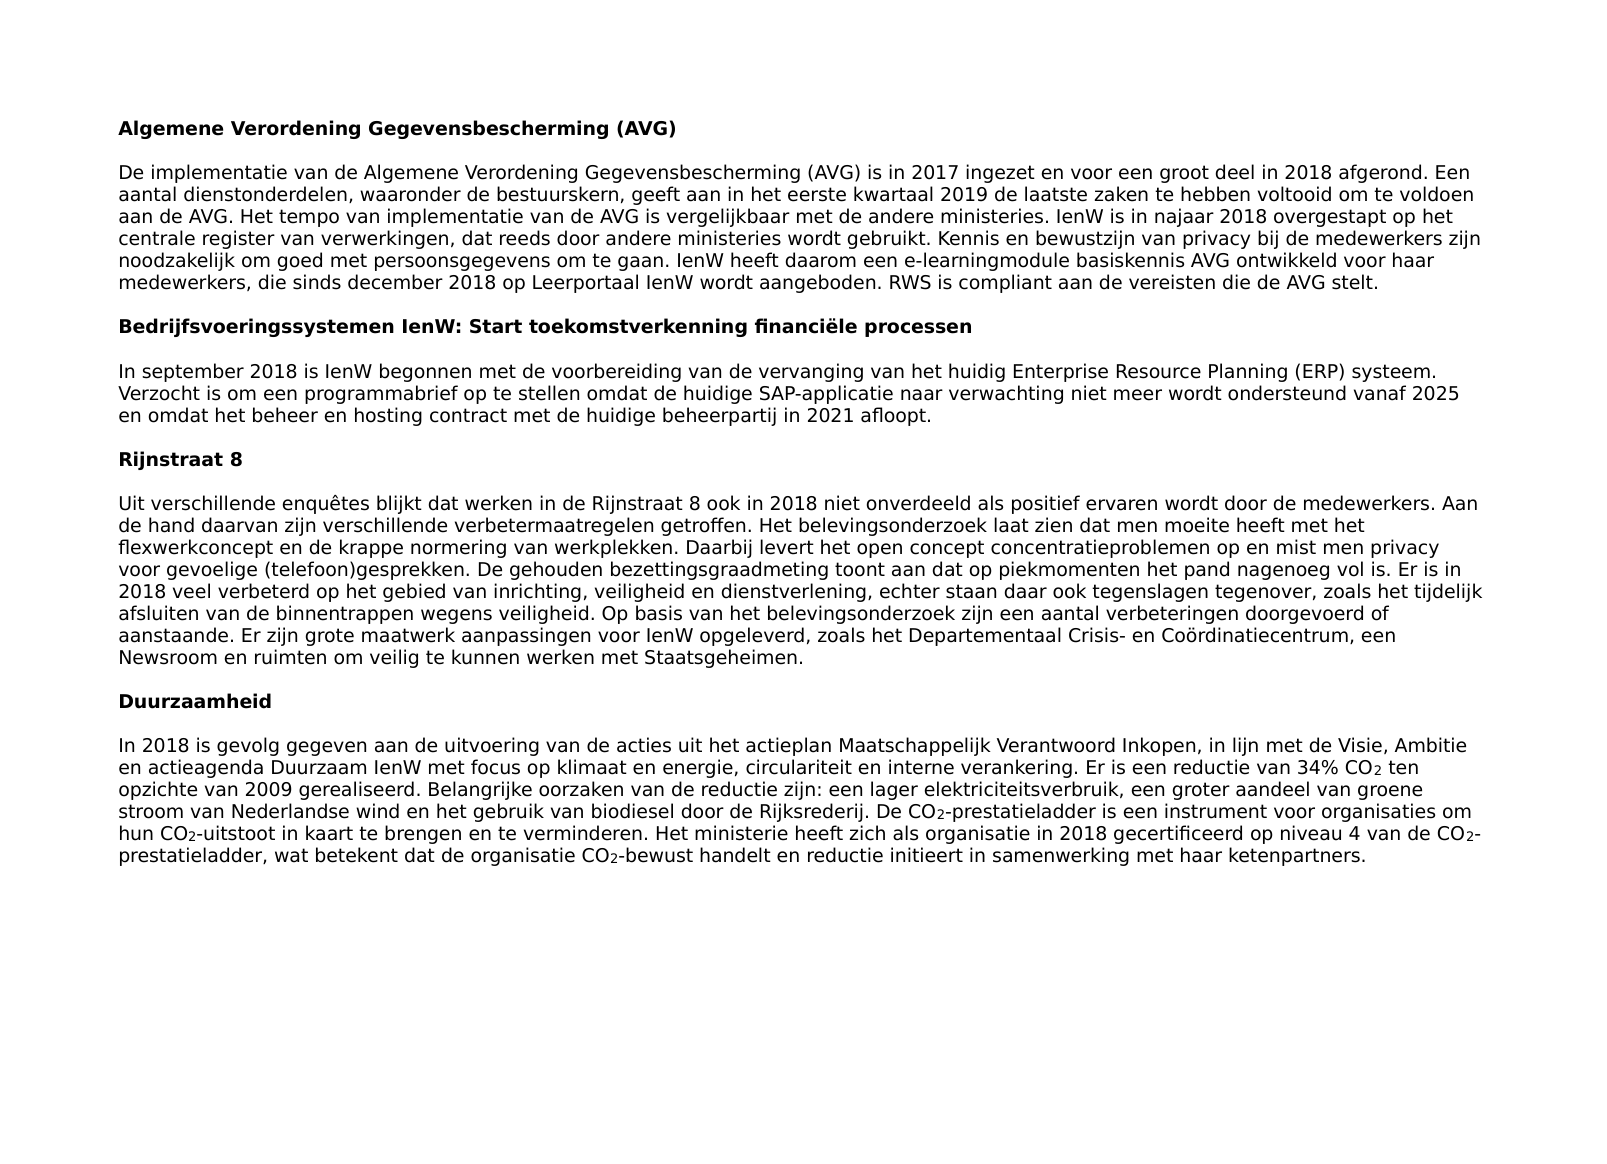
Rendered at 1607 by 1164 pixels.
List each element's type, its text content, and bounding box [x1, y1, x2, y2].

subtitle Rijnstraat 8 [118, 449, 1488, 471]
text In 2018 is gevolg gegeven aan de uitvoering van de acties uit het actieplan Maatschappelijk Verantwoord Inkopen, in lijn met de Visie, Ambitie en actieagenda Duurzaam IenW met focus op klimaat en energie, circulariteit en interne verankering. Er is een reductie van 34% CO2 ten opzichte van 2009 gerealiseerd. Belangrijke oorzaken van de reductie zijn: een lager elektriciteitsverbruik, een groter aandeel van groene stroom van Nederlandse wind en het gebruik van biodiesel door de Rijksrederij. De CO2-prestatieladder is een instrument voor organisaties om hun CO2-uitstoot in kaart te brengen en te verminderen. Het ministerie heeft zich als organisatie in 2018 gecertificeerd op niveau 4 van de CO2-prestatieladder, wat betekent dat de organisatie CO2-bewust handelt en reductie initieert in samenwerking met haar ketenpartners. [118, 735, 1488, 867]
subtitle Duurzaamheid [118, 691, 1488, 713]
text De implementatie van de Algemene Verordening Gegevensbescherming (AVG) is in 2017 ingezet en voor een groot deel in 2018 afgerond. Een aantal dienstonderdelen, waaronder de bestuurskern, geeft aan in het eerste kwartaal 2019 de laatste zaken te hebben voltooid om te voldoen aan de AVG. Het tempo van implementatie van de AVG is vergelijkbaar met de andere ministeries. IenW is in najaar 2018 overgestapt op het centrale register van verwerkingen, dat reeds door andere ministeries wordt gebruikt. Kennis en bewustzijn van privacy bij de medewerkers zijn noodzakelijk om goed met persoonsgegevens om te gaan. IenW heeft daarom een e-learningmodule basiskennis AVG ontwikkeld voor haar medewerkers, die sinds december 2018 op Leerportaal IenW wordt aangeboden. RWS is compliant aan de vereisten die de AVG stelt. [118, 162, 1488, 294]
subtitle Bedrijfsvoeringssystemen IenW: Start toekomstverkenning financiële processen [118, 316, 1488, 338]
text In september 2018 is IenW begonnen met de voorbereiding van de vervanging van het huidig Enterprise Resource Planning (ERP) systeem. Verzocht is om een programmabrief op te stellen omdat de huidige SAP-applicatie naar verwachting niet meer wordt ondersteund vanaf 2025 en omdat het beheer en hosting contract met de huidige beheerpartij in 2021 afloopt. [118, 361, 1488, 426]
text Uit verschillende enquêtes blijkt dat werken in de Rijnstraat 8 ook in 2018 niet onverdeeld als positief ervaren wordt door de medewerkers. Aan de hand daarvan zijn verschillende verbetermaatregelen getroffen. Het belevingsonderzoek laat zien dat men moeite heeft met het flexwerkconcept en de krappe normering van werkplekken. Daarbij levert het open concept concentratieproblemen op en mist men privacy voor gevoelige (telefoon)gesprekken. De gehouden bezettingsgraadmeting toont aan dat op piekmomenten het pand nagenoeg vol is. Er is in 2018 veel verbeterd op het gebied van inrichting, veiligheid en dienstverlening, echter staan daar ook tegenslagen tegenover, zoals het tijdelijk afsluiten van de binnentrappen wegens veiligheid. Op basis van het belevingsonderzoek zijn een aantal verbeteringen doorgevoerd of aanstaande. Er zijn grote maatwerk aanpassingen voor IenW opgeleverd, zoals het Departementaal Crisis- en Coördinatiecentrum, een Newsroom en ruimten om veilig te kunnen werken met Staatsgeheimen. [118, 493, 1488, 669]
subtitle Algemene Verordening Gegevensbescherming (AVG) [118, 118, 1488, 140]
